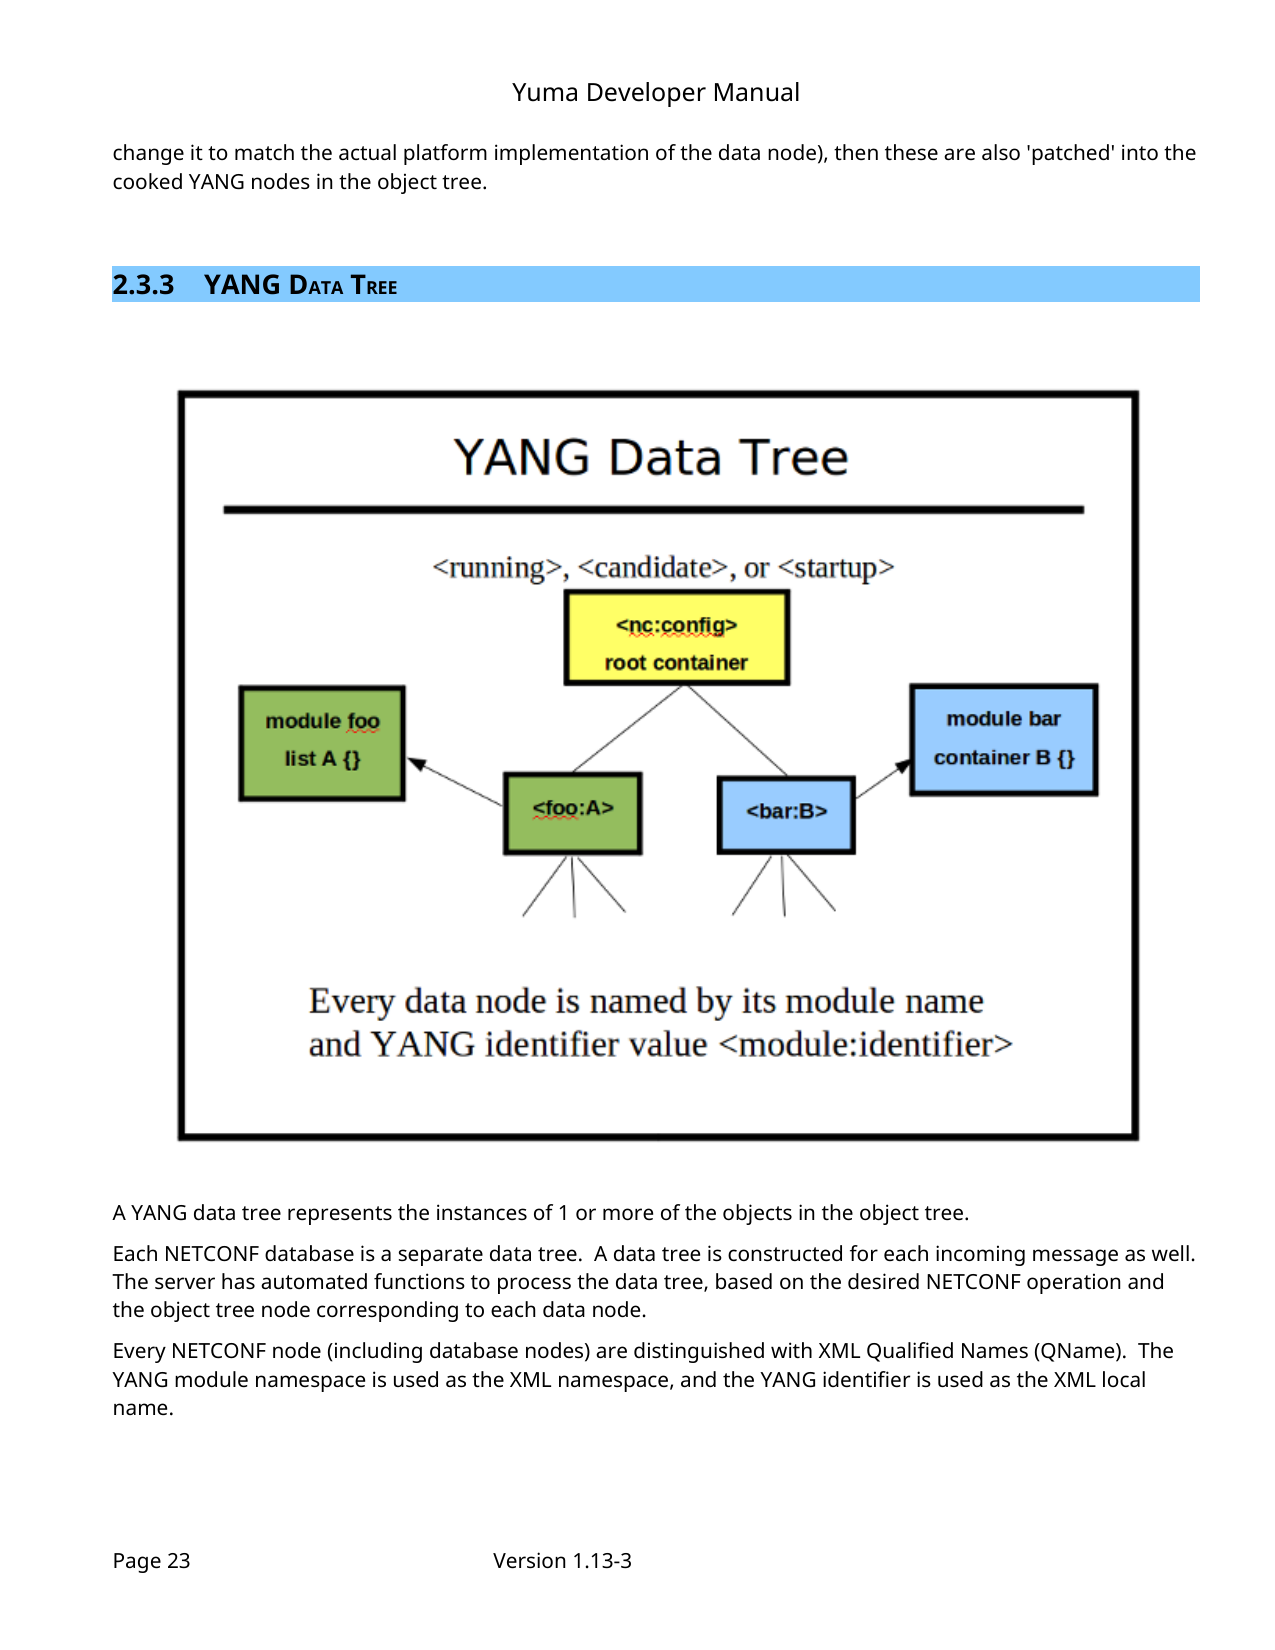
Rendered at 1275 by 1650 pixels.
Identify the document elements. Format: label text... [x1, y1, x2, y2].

text A YANG data tree represents the instances of 1 or more of the objects in the object tree. [112, 1198, 1200, 1226]
text change it to match the actual platform implementation of the data node), then these are also 'patched' into the cooked YANG nodes in the object tree. [112, 138, 1200, 195]
text Every NETCONF node (including database nodes) are distinguished with XML Qualified Names (QName). The YANG module namespace is used as the XML namespace, and the YANG identifier is used as the XML local name. [112, 1336, 1200, 1422]
text Each NETCONF database is a separate data tree. A data tree is constructed for each incoming message as well. The server has automated functions to process the data tree, based on the desired NETCONF operation and the object tree node corresponding to each data node. [112, 1239, 1200, 1324]
subtitle YANG Data Tree [112, 266, 1200, 302]
picture [147, 372, 1166, 1157]
